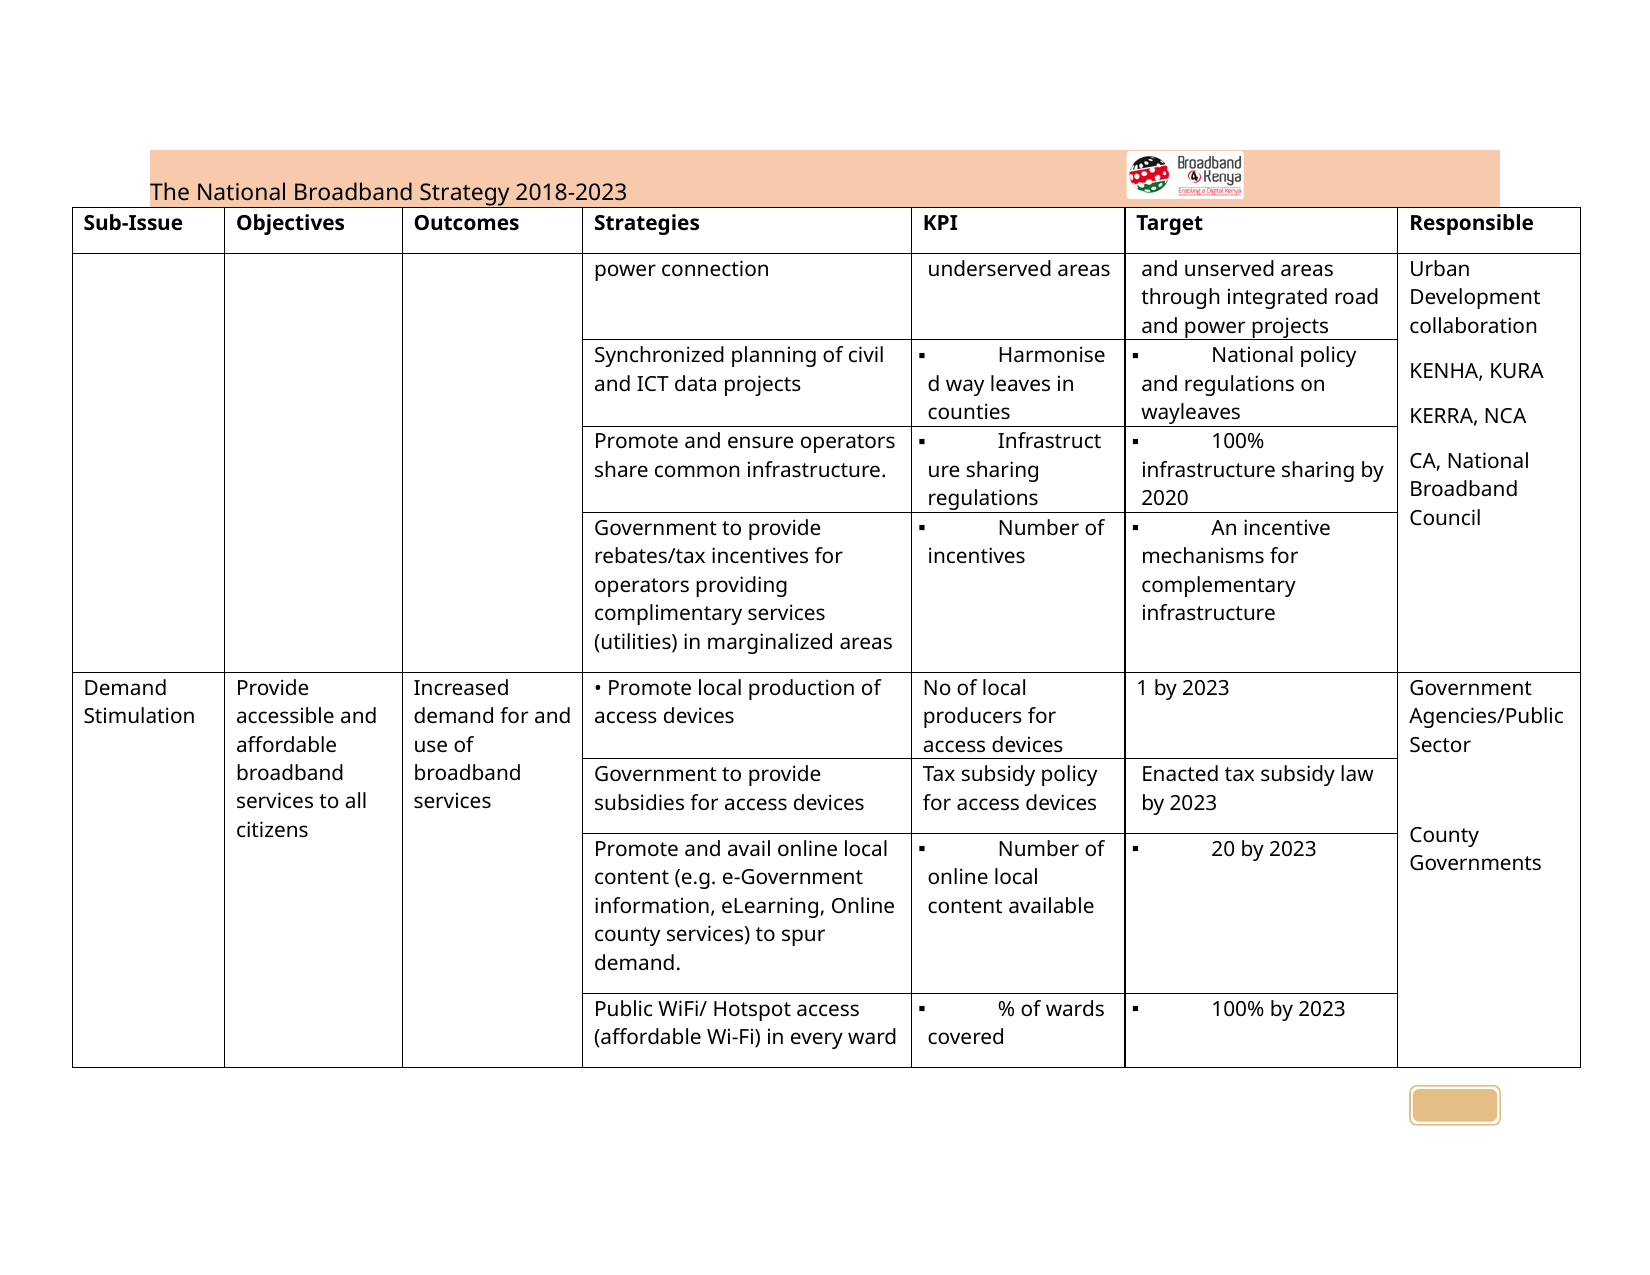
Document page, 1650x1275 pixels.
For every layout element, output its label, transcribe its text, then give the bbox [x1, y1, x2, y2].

table_cell Government Agencies/Public Sector County Governments [1398, 673, 1580, 1067]
table_header Strategies [583, 208, 911, 253]
table_cell 20 by 2023 [1126, 834, 1397, 993]
table_cell • Promote local production of access devices [583, 673, 911, 758]
table_cell 100% by 2023 [1126, 994, 1397, 1067]
table_cell underserved areas [912, 254, 1124, 339]
table_cell Enacted tax subsidy law by 2023 [1126, 759, 1397, 833]
table_header Sub-Issue [73, 208, 224, 253]
table_cell Government to provide subsidies for access devices [583, 759, 911, 833]
table_header KPI [912, 208, 1124, 253]
table_cell 100% infrastructure sharing by 2020 [1126, 427, 1397, 512]
table_cell Demand Stimulation [73, 673, 224, 1067]
table_cell Provide accessible and affordable broadband services to all citizens [225, 673, 402, 1067]
table_cell 1 by 2023 [1126, 673, 1397, 758]
picture [1126, 151, 1244, 199]
table_cell and unserved areas through integrated road and power projects [1126, 254, 1397, 339]
table_cell Government to provide rebates/tax incentives for operators providing complimentary services (utilities) in marginalized areas [583, 513, 911, 672]
table_cell Infrastructure sharing regulations [912, 427, 1124, 512]
table_header Target [1126, 208, 1397, 253]
table_header Outcomes [403, 208, 582, 253]
table_cell Synchronized planning of civil and ICT data projects [583, 340, 911, 426]
table_cell Promote and avail online local content (e.g. e-Government information, eLearning, Online county services) to spur demand. [583, 834, 911, 993]
table_cell An incentive mechanisms for complementary infrastructure [1126, 513, 1397, 672]
table_cell [403, 254, 582, 672]
table_cell Public WiFi/ Hotspot access (affordable Wi-Fi) in every ward [583, 994, 911, 1067]
table_cell power connection [583, 254, 911, 339]
table_header Responsible [1398, 208, 1580, 253]
table_cell Tax subsidy policy for access devices [912, 759, 1124, 833]
table_header Objectives [225, 208, 402, 253]
table_cell Number of incentives [912, 513, 1124, 672]
table_cell % of wards covered [912, 994, 1124, 1067]
table_cell Harmonised way leaves in counties [912, 340, 1124, 426]
table_cell Increased demand for and use of broadband services [403, 673, 582, 1067]
table_cell No of local producers for access devices [912, 673, 1124, 758]
table_cell Number of online local content available [912, 834, 1124, 993]
table_cell Urban Development collaboration KENHA, KURA KERRA, NCA CA, National Broadband Council [1398, 254, 1580, 672]
table_cell [225, 254, 402, 672]
table_cell National policy and regulations on wayleaves [1126, 340, 1397, 426]
table_cell [73, 254, 224, 672]
table_cell Promote and ensure operators share common infrastructure. [583, 427, 911, 512]
